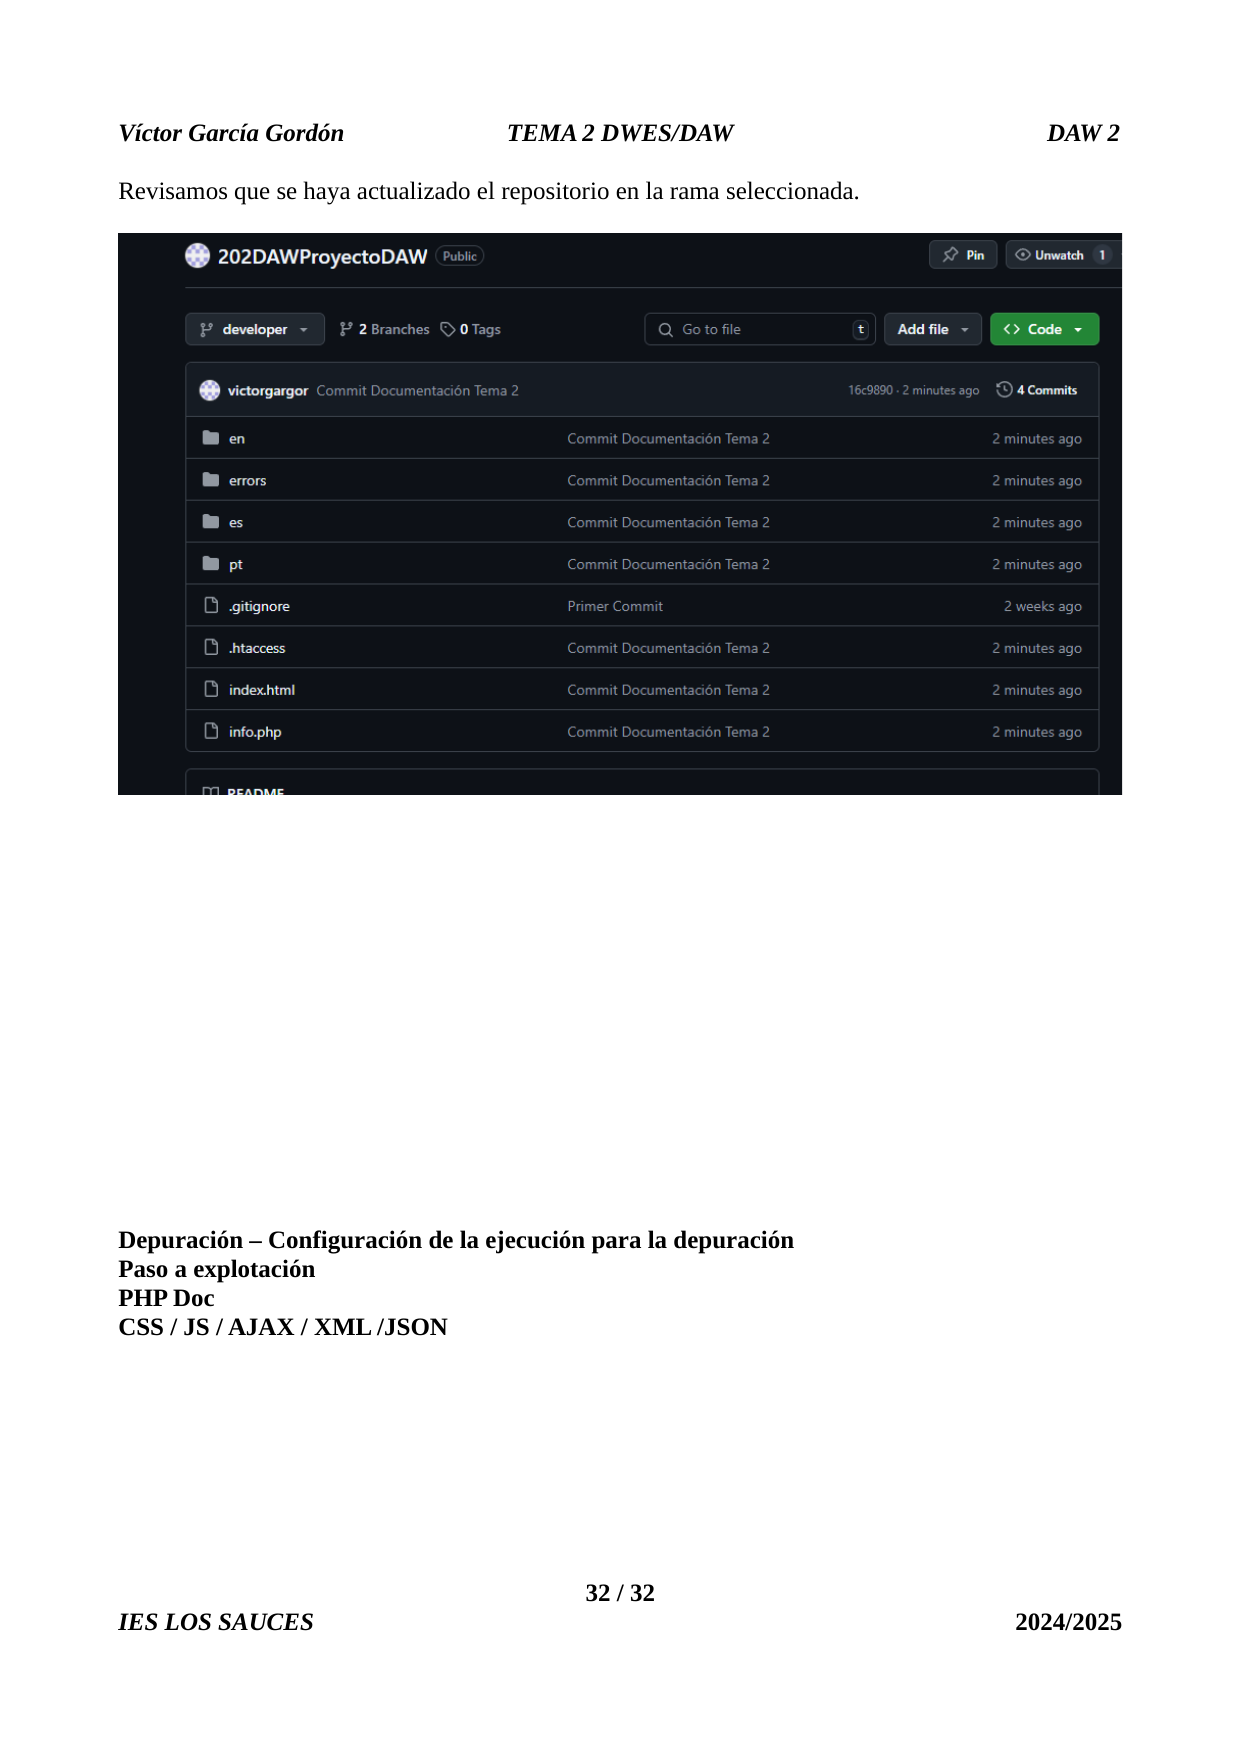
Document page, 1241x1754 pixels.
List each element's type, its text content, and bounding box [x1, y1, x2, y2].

text Paso a explotación [118, 1254, 1122, 1283]
text Revisamos que se haya actualizado el repositorio en la rama seleccionada. [118, 176, 1122, 205]
text PHP Doc [118, 1283, 1122, 1312]
text CSS / JS / AJAX / XML /JSON [118, 1312, 1122, 1341]
text Depuración – Configuración de la ejecución para la depuración [118, 1226, 1122, 1254]
picture [118, 233, 1123, 795]
